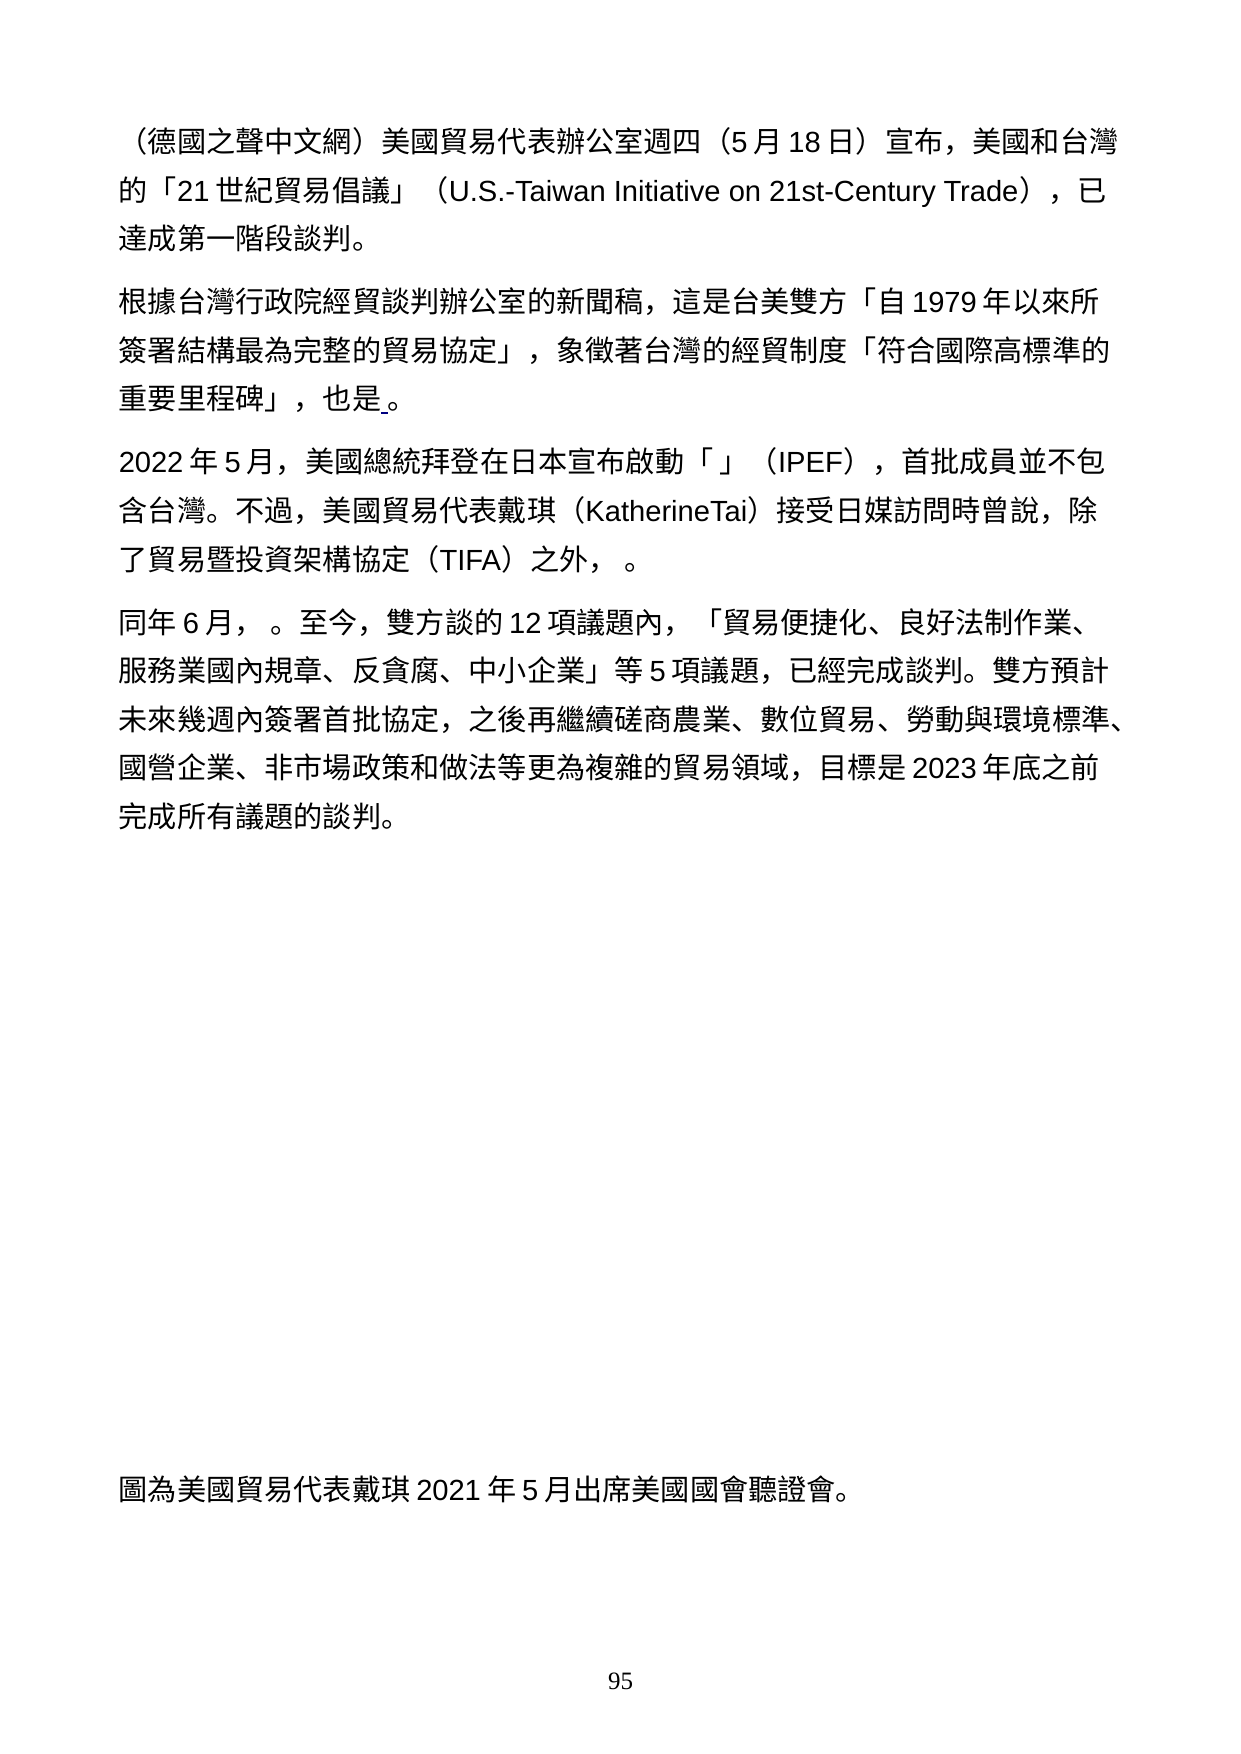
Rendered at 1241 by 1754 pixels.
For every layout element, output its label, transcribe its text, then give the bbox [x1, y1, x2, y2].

text 2022年5月，美國總統拜登在日本宣布啟動「 」（IPEF），首批成員並不包含台灣。不過，美國貿易代表戴琪（KatherineTai）接受日媒訪問時曾說，除了貿易暨投資架構協定（TIFA）之外， 。 [118, 439, 1122, 578]
text 根據台灣行政院經貿談判辦公室的新聞稿，這是台美雙方「自1979年以來所簽署結構最為完整的貿易協定」，象徵著台灣的經貿制度「符合國際高標準的重要里程碑」，也是 。 [118, 279, 1122, 418]
text （德國之聲中文網）美國貿易代表辦公室週四（5月18日）宣布，美國和台灣的「21世紀貿易倡議」（U.S.-Taiwan Initiative on 21st-Century Trade），已達成第一階段談判。 [118, 118, 1122, 258]
text 同年6月， 。至今，雙方談的12項議題內，「貿易便捷化、良好法制作業、服務業國內規章、反貪腐、中小企業」等5項議題，已經完成談判。雙方預計未來幾週內簽署首批協定，之後再繼續磋商農業、數位貿易、勞動與環境標準、國營企業、非市場政策和做法等更為複雜的貿易領域，目標是2023年底之前完成所有議題的談判。 [118, 599, 1122, 836]
text 圖為美國貿易代表戴琪2021年5月出席美國國會聽證會。 [118, 1467, 1122, 1509]
